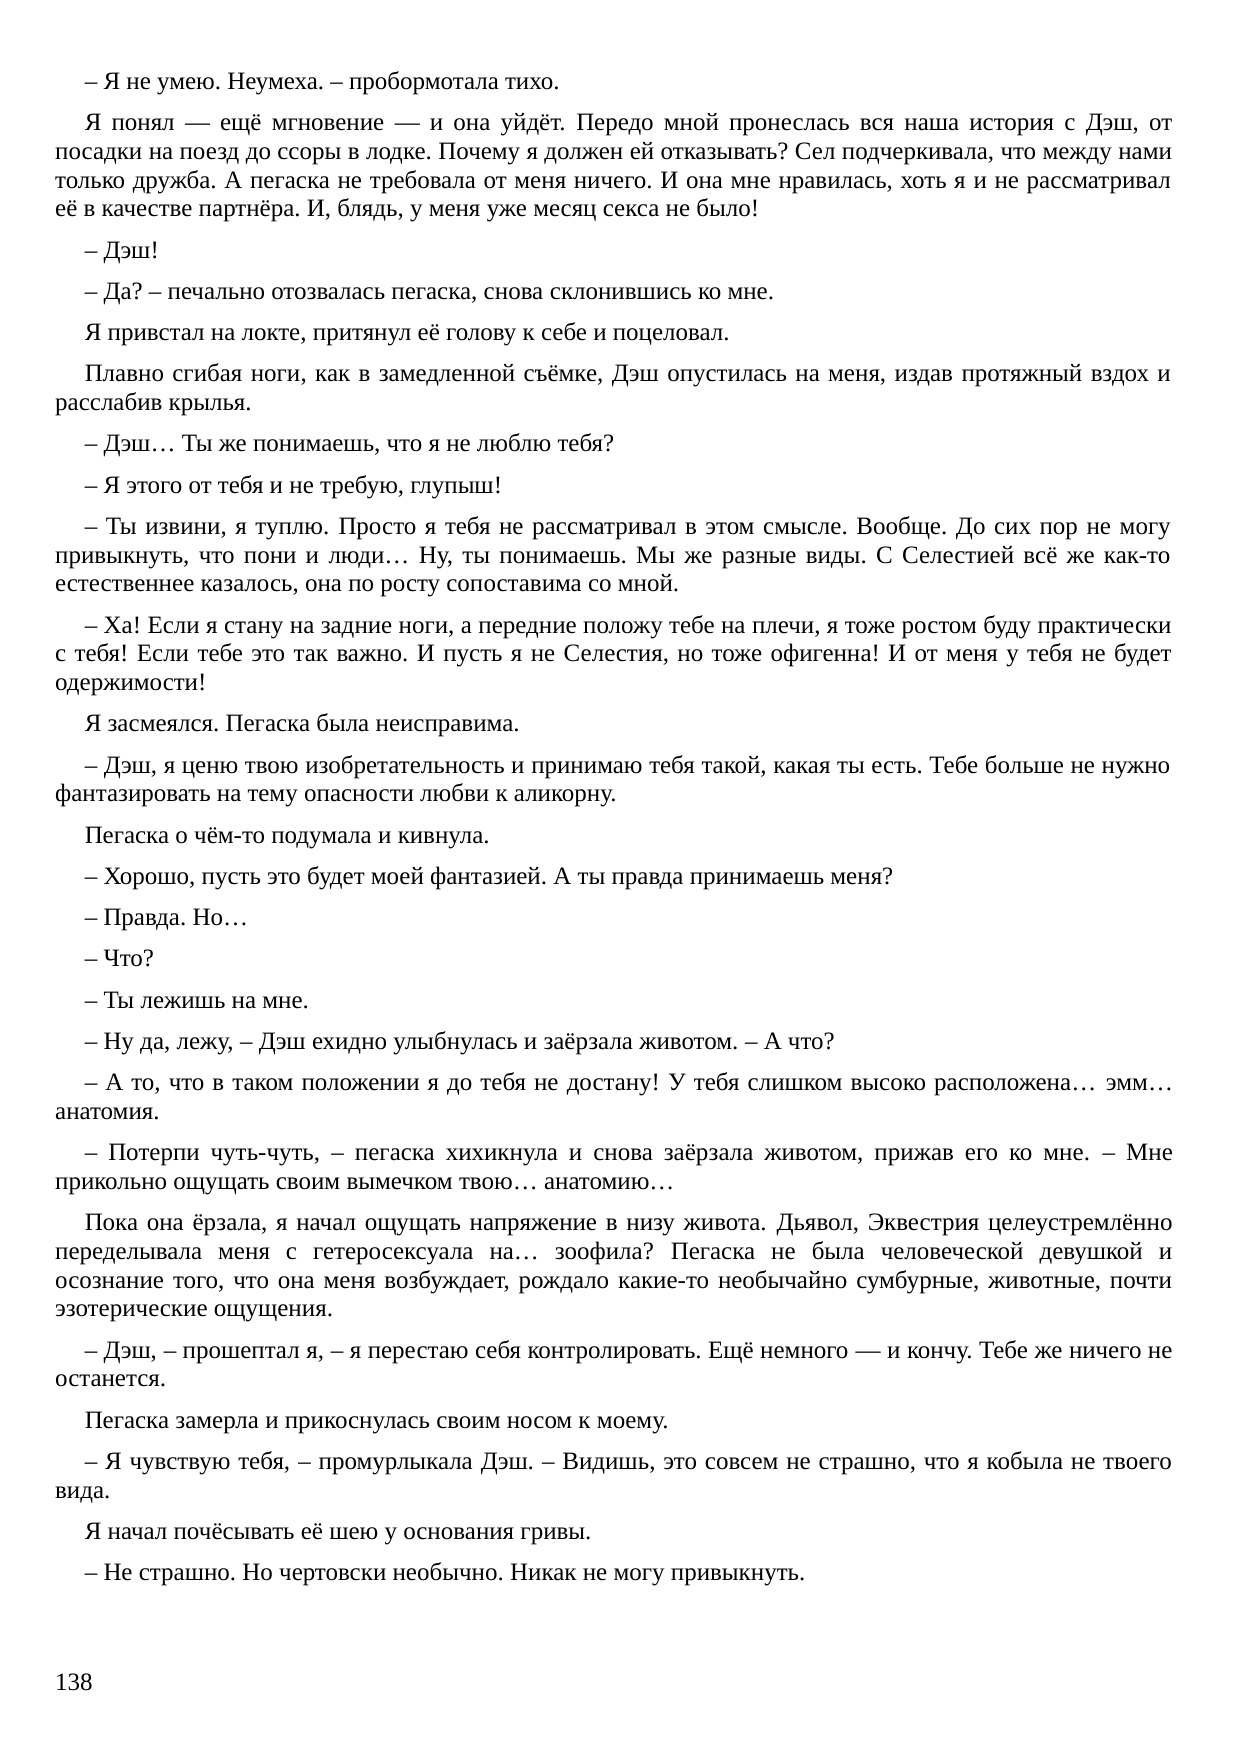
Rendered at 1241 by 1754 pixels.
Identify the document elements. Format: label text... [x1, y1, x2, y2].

text Я понял — ещё мгновение — и она уйдёт. Передо мной пронеслась вся наша история с Дэш, от посадки на поезд до ссоры в лодке. Почему я должен ей отказывать? Сел подчеркивала, что между нами только дружба. А пегаска не требовала от меня ничего. И она мне нравилась, хоть я и не рассматривал её в качестве партнёра. И, блядь, у меня уже месяц секса не было! [55, 107, 1173, 222]
text – Ты лежишь на мне. [55, 985, 1173, 1013]
text – Что? [55, 943, 1173, 972]
text – Правда. Но… [55, 902, 1173, 931]
text – Хорошо, пусть это будет моей фантазией. А ты правда принимаешь меня? [55, 861, 1173, 890]
text – Ха! Если я стану на задние ноги, а передние положу тебе на плечи, я тоже ростом буду практически с тебя! Если тебе это так важно. И пусть я не Селестия, но тоже офигенна! И от меня у тебя не будет одержимости! [55, 610, 1173, 696]
text – Да? – печально отозвалась пегаска, снова склонившись ко мне. [55, 276, 1173, 305]
text Плавно сгибая ноги, как в замедленной съёмке, Дэш опустилась на меня, издав протяжный вздох и расслабив крылья. [55, 358, 1173, 416]
text – Я этого от тебя и не требую, глупыш! [55, 470, 1173, 498]
text – Дэш, я ценю твою изобретательность и принимаю тебя такой, какая ты есть. Тебе больше не нужно фантазировать на тему опасности любви к аликорну. [55, 750, 1173, 807]
text Пегаска о чём-то подумала и кивнула. [55, 820, 1173, 848]
text – Дэш! [55, 235, 1173, 263]
text Я начал почёсывать её шею у основания гривы. [55, 1516, 1173, 1545]
text – Дэш, – прошептал я, – я перестаю себя контролировать. Ещё немного — и кончу. Тебе же ничего не останется. [55, 1335, 1173, 1392]
text – Я не умею. Неумеха. – пробормотала тихо. [55, 66, 1173, 95]
text – Я чувствую тебя, – промурлыкала Дэш. – Видишь, это совсем не страшно, что я кобыла не твоего вида. [55, 1446, 1173, 1503]
text Я засмеялся. Пегаска была неисправима. [55, 708, 1173, 737]
text Пока она ёрзала, я начал ощущать напряжение в низу живота. Дьявол, Эквестрия целеустремлённо переделывала меня с гетеросексуала на… зоофила? Пегаска не была человеческой девушкой и осознание того, что она меня возбуждает, рождало какие-то необычайно сумбурные, животные, почти эзотерические ощущения. [55, 1207, 1173, 1322]
text – Потерпи чуть-чуть, – пегаска хихикнула и снова заёрзала животом, прижав его ко мне. – Мне прикольно ощущать своим вымечком твою… анатомию… [55, 1137, 1173, 1195]
text – Ну да, лежу, – Дэш ехидно улыбнулась и заёрзала животом. – А что? [55, 1026, 1173, 1055]
text – А то, что в таком положении я до тебя не достану! У тебя слишком высоко расположена… эмм… анатомия. [55, 1067, 1173, 1125]
text Я привстал на локте, притянул её голову к себе и поцеловал. [55, 317, 1173, 346]
text – Ты извини, я туплю. Просто я тебя не рассматривал в этом смысле. Вообще. До сих пор не могу привыкнуть, что пони и люди… Ну, ты понимаешь. Мы же разные виды. С Селестией всё же как-то естественнее казалось, она по росту сопоставима со мной. [55, 511, 1173, 597]
text – Не страшно. Но чертовски необычно. Никак не могу привыкнуть. [55, 1557, 1173, 1586]
text – Дэш… Ты же понимаешь, что я не люблю тебя? [55, 428, 1173, 457]
text Пегаска замерла и прикоснулась своим носом к моему. [55, 1405, 1173, 1433]
